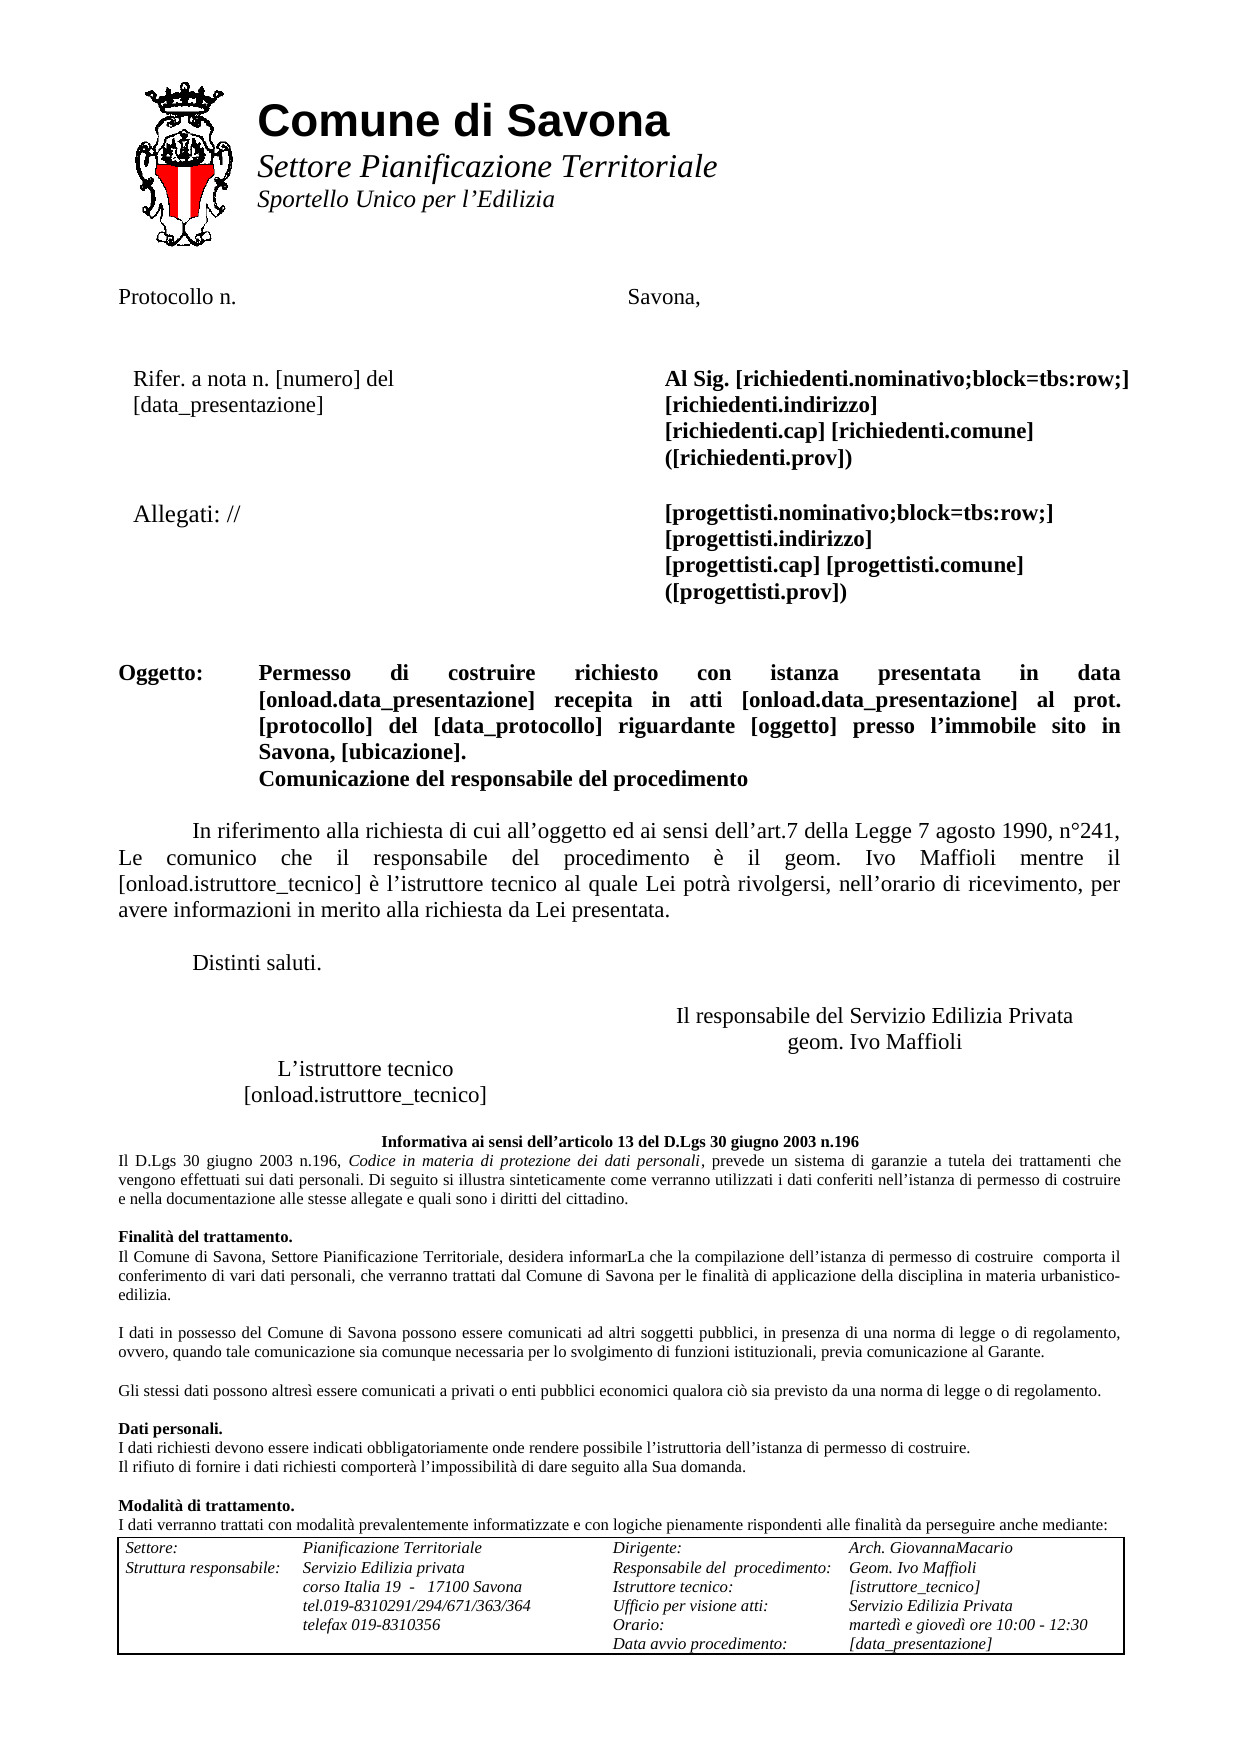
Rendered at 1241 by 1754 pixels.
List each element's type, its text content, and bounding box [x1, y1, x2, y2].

text Il Comune di Savona, Settore Pianificazione Territoriale, desidera informarLa che la compilazione dell’istanza di permesso di costruire comporta il conferimento di vari dati personali, che verranno trattati dal Comune di Savona per le finalità di applicazione della disciplina in materia urbanistico-edilizia. [118, 1246, 1122, 1304]
table_header Rifer. a nota n. [numero] del [data_presentazione] [126, 365, 484, 499]
table_cell Allegati: // [126, 499, 484, 631]
text Gli stessi dati possono altresì essere comunicati a privati o enti pubblici economici qualora ciò sia previsto da una norma di legge o di regolamento. [118, 1381, 1122, 1400]
table_header Protocollo n. [111, 283, 620, 309]
table_header Oggetto: [111, 659, 251, 791]
text Distinti saluti. [118, 949, 1122, 976]
table_cell [620, 1055, 1129, 1107]
table_header Savona, [620, 283, 1129, 309]
text I dati verranno trattati con modalità prevalentemente informatizzate e con logiche pienamente rispondenti alle finalità da perseguire anche mediante: [118, 1515, 1122, 1534]
table_cell [485, 499, 657, 631]
table_header [111, 1002, 620, 1054]
text I dati in possesso del Comune di Savona possono essere comunicati ad altri soggetti pubblici, in presenza di una norma di legge o di regolamento, ovvero, quando tale comunicazione sia comunque necessaria per lo svolgimento di funzioni istituzionali, previa comunicazione al Garante. [118, 1323, 1122, 1361]
table_header Permesso di costruire richiesto con istanza presentata in data [onload.data_presentazione] recepita in atti [onload.data_presentazione] al prot. [protocollo] del [data_protocollo] riguardante [oggetto] presso l’immobile sito in Savona, [ubicazione]. Comunicazione del responsabile del procedimento [251, 659, 1129, 791]
text Modalità di trattamento. [118, 1496, 1122, 1515]
table_header Il responsabile del Servizio Edilizia Privata geom. Ivo Maffioli [620, 1002, 1129, 1054]
table_cell [progettisti.nominativo;block=tbs:row;] [progettisti.indirizzo] [progettisti.cap] [progettisti.comune] ([progettisti.prov]) [657, 499, 1144, 631]
text In riferimento alla richiesta di cui all’oggetto ed ai sensi dell’art.7 della Legge 7 agosto 1990, n°241, Le comunico che il responsabile del procedimento è il geom. Ivo Maffioli mentre il [onload.istruttore_tecnico] è l’istruttore tecnico al quale Lei potrà rivolgersi, nell’orario di ricevimento, per avere informazioni in merito alla richiesta da Lei presentata. [118, 817, 1122, 923]
table_header Al Sig. [richiedenti.nominativo;block=tbs:row;] [richiedenti.indirizzo] [richiedenti.cap] [richiedenti.comune] ([richiedenti.prov]) [657, 365, 1144, 499]
text Il rifiuto di fornire i dati richiesti comporterà l’impossibilità di dare seguito alla Sua domanda. [118, 1457, 1122, 1476]
text Dati personali. [118, 1419, 1122, 1438]
text Il D.Lgs 30 giugno 2003 n.196, Codice in materia di protezione dei dati personali, prevede un sistema di garanzie a tutela dei trattamenti che vengono effettuati sui dati personali. Di seguito si illustra sinteticamente come verranno utilizzati i dati conferiti nell’istanza di permesso di costruire e nella documentazione alle stesse allegate e quali sono i diritti del cittadino. [118, 1151, 1122, 1208]
table_header [485, 365, 657, 499]
table_cell L’istruttore tecnico [onload.istruttore_tecnico] [111, 1055, 620, 1107]
text Finalità del trattamento. [118, 1227, 1122, 1246]
subtitle Informativa ai sensi dell’articolo 13 del D.Lgs 30 giugno 2003 n.196 [118, 1131, 1122, 1151]
text I dati richiesti devono essere indicati obbligatoriamente onde rendere possibile l’istruttoria dell’istanza di permesso di costruire. [118, 1438, 1122, 1457]
